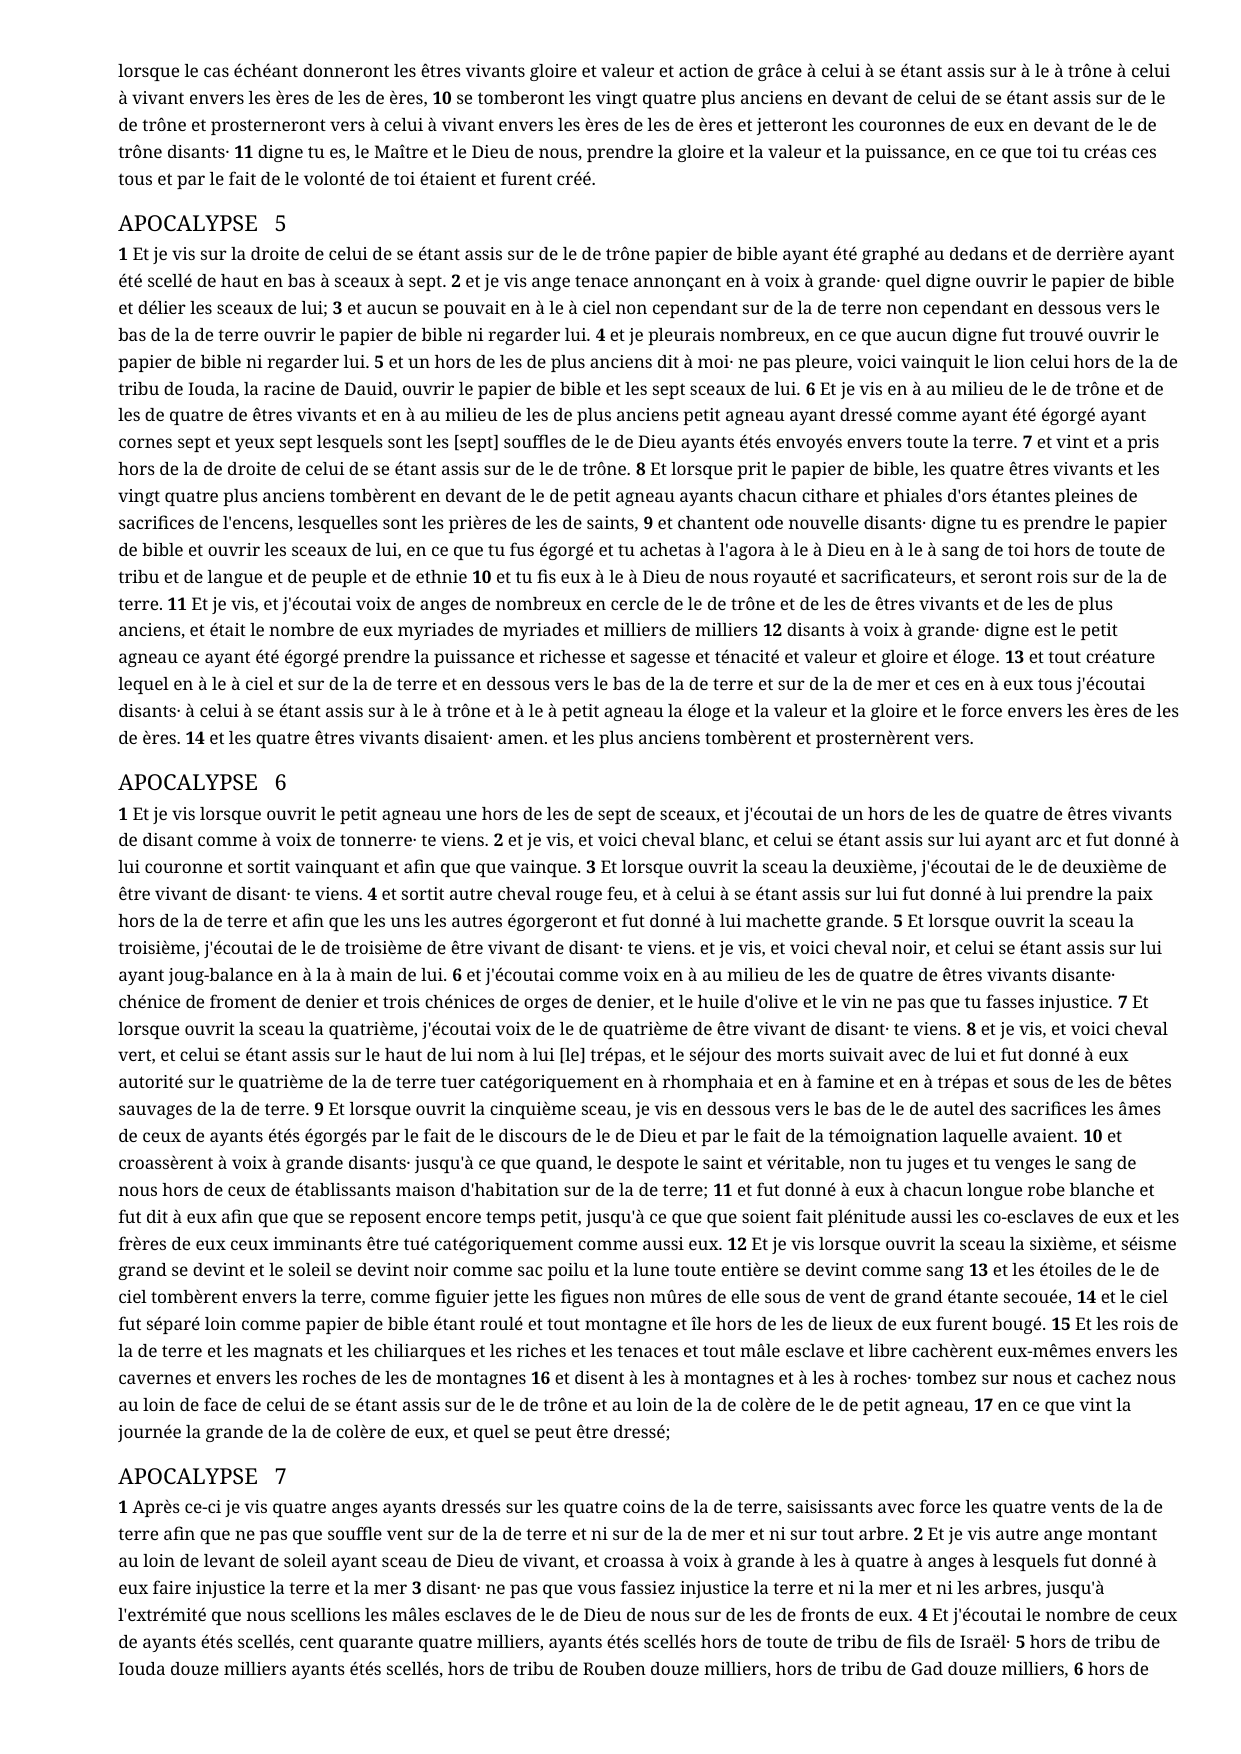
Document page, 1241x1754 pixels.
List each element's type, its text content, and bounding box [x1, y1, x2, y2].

text 1 Et je vis sur la droite de celui de se étant assis sur de le de trône papier de bible ayant été graphé au dedans et de derrière ayant été scellé de haut en bas à sceaux à sept. 2 et je vis ange tenace annonçant en à voix à grande· quel digne ouvrir le papier de bible et délier les sceaux de lui; 3 et aucun se pouvait en à le à ciel non cependant sur de la de terre non cependant en dessous vers le bas de la de terre ouvrir le papier de bible ni regarder lui. 4 et je pleurais nombreux, en ce que aucun digne fut trouvé ouvrir le papier de bible ni regarder lui. 5 et un hors de les de plus anciens dit à moi· ne pas pleure, voici vainquit le lion celui hors de la de tribu de Iouda, la racine de Dauid, ouvrir le papier de bible et les sept sceaux de lui. 6 Et je vis en à au milieu de le de trône et de les de quatre de êtres vivants et en à au milieu de les de plus anciens petit agneau ayant dressé comme ayant été égorgé ayant cornes sept et yeux sept lesquels sont les [sept] souffles de le de Dieu ayants étés envoyés envers toute la terre. 7 et vint et a pris hors de la de droite de celui de se étant assis sur de le de trône. 8 Et lorsque prit le papier de bible, les quatre êtres vivants et les vingt quatre plus anciens tombèrent en devant de le de petit agneau ayants chacun cithare et phiales d'ors étantes pleines de sacrifices de l'encens, lesquelles sont les prières de les de saints, 9 et chantent ode nouvelle disants· digne tu es prendre le papier de bible et ouvrir les sceaux de lui, en ce que tu fus égorgé et tu achetas à l'agora à le à Dieu en à le à sang de toi hors de toute de tribu et de langue et de peuple et de ethnie 10 et tu fis eux à le à Dieu de nous royauté et sacrificateurs, et seront rois sur de la de terre. 11 Et je vis, et j'écoutai voix de anges de nombreux en cercle de le de trône et de les de êtres vivants et de les de plus anciens, et était le nombre de eux myriades de myriades et milliers de milliers 12 disants à voix à grande· digne est le petit agneau ce ayant été égorgé prendre la puissance et richesse et sagesse et ténacité et valeur et gloire et éloge. 13 et tout créature lequel en à le à ciel et sur de la de terre et en dessous vers le bas de la de terre et sur de la de mer et ces en à eux tous j'écoutai disants· à celui à se étant assis sur à le à trône et à le à petit agneau la éloge et la valeur et la gloire et le force envers les ères de les de ères. 14 et les quatre êtres vivants disaient· amen. et les plus anciens tombèrent et prosternèrent vers. [118, 242, 1181, 749]
text APOCALYPSE 5 [118, 208, 1181, 238]
text 1 Et je vis lorsque ouvrit le petit agneau une hors de les de sept de sceaux, et j'écoutai de un hors de les de quatre de êtres vivants de disant comme à voix de tonnerre· te viens. 2 et je vis, et voici cheval blanc, et celui se étant assis sur lui ayant arc et fut donné à lui couronne et sortit vainquant et afin que que vainque. 3 Et lorsque ouvrit la sceau la deuxième, j'écoutai de le de deuxième de être vivant de disant· te viens. 4 et sortit autre cheval rouge feu, et à celui à se étant assis sur lui fut donné à lui prendre la paix hors de la de terre et afin que les uns les autres égorgeront et fut donné à lui machette grande. 5 Et lorsque ouvrit la sceau la troisième, j'écoutai de le de troisième de être vivant de disant· te viens. et je vis, et voici cheval noir, et celui se étant assis sur lui ayant joug-balance en à la à main de lui. 6 et j'écoutai comme voix en à au milieu de les de quatre de êtres vivants disante· chénice de froment de denier et trois chénices de orges de denier, et le huile d'olive et le vin ne pas que tu fasses injustice. 7 Et lorsque ouvrit la sceau la quatrième, j'écoutai voix de le de quatrième de être vivant de disant· te viens. 8 et je vis, et voici cheval vert, et celui se étant assis sur le haut de lui nom à lui [le] trépas, et le séjour des morts suivait avec de lui et fut donné à eux autorité sur le quatrième de la de terre tuer catégoriquement en à rhomphaia et en à famine et en à trépas et sous de les de bêtes sauvages de la de terre. 9 Et lorsque ouvrit la cinquième sceau, je vis en dessous vers le bas de le de autel des sacrifices les âmes de ceux de ayants étés égorgés par le fait de le discours de le de Dieu et par le fait de la témoignation laquelle avaient. 10 et croassèrent à voix à grande disants· jusqu'à ce que quand, le despote le saint et véritable, non tu juges et tu venges le sang de nous hors de ceux de établissants maison d'habitation sur de la de terre; 11 et fut donné à eux à chacun longue robe blanche et fut dit à eux afin que que se reposent encore temps petit, jusqu'à ce que que soient fait plénitude aussi les co-esclaves de eux et les frères de eux ceux imminants être tué catégoriquement comme aussi eux. 12 Et je vis lorsque ouvrit la sceau la sixième, et séisme grand se devint et le soleil se devint noir comme sac poilu et la lune toute entière se devint comme sang 13 et les étoiles de le de ciel tombèrent envers la terre, comme figuier jette les figues non mûres de elle sous de vent de grand étante secouée, 14 et le ciel fut séparé loin comme papier de bible étant roulé et tout montagne et île hors de les de lieux de eux furent bougé. 15 Et les rois de la de terre et les magnats et les chiliarques et les riches et les tenaces et tout mâle esclave et libre cachèrent eux-mêmes envers les cavernes et envers les roches de les de montagnes 16 et disent à les à montagnes et à les à roches· tombez sur nous et cachez nous au loin de face de celui de se étant assis sur de le de trône et au loin de la de colère de le de petit agneau, 17 en ce que vint la journée la grande de la de colère de eux, et quel se peut être dressé; [118, 802, 1181, 1443]
text lorsque le cas échéant donneront les êtres vivants gloire et valeur et action de grâce à celui à se étant assis sur à le à trône à celui à vivant envers les ères de les de ères, 10 se tomberont les vingt quatre plus anciens en devant de celui de se étant assis sur de le de trône et prosterneront vers à celui à vivant envers les ères de les de ères et jetteront les couronnes de eux en devant de le de trône disants· 11 digne tu es, le Maître et le Dieu de nous, prendre la gloire et la valeur et la puissance, en ce que toi tu créas ces tous et par le fait de le volonté de toi étaient et furent créé. [118, 59, 1181, 190]
text 1 Après ce-ci je vis quatre anges ayants dressés sur les quatre coins de la de terre, saisissants avec force les quatre vents de la de terre afin que ne pas que souffle vent sur de la de terre et ni sur de la de mer et ni sur tout arbre. 2 Et je vis autre ange montant au loin de levant de soleil ayant sceau de Dieu de vivant, et croassa à voix à grande à les à quatre à anges à lesquels fut donné à eux faire injustice la terre et la mer 3 disant· ne pas que vous fassiez injustice la terre et ni la mer et ni les arbres, jusqu'à l'extrémité que nous scellions les mâles esclaves de le de Dieu de nous sur de les de fronts de eux. 4 Et j'écoutai le nombre de ceux de ayants étés scellés, cent quarante quatre milliers, ayants étés scellés hors de toute de tribu de fils de Israël· 5 hors de tribu de Iouda douze milliers ayants étés scellés, hors de tribu de Rouben douze milliers, hors de tribu de Gad douze milliers, 6 hors de [118, 1495, 1181, 1680]
text APOCALYPSE 6 [118, 767, 1181, 797]
text APOCALYPSE 7 [118, 1461, 1181, 1491]
